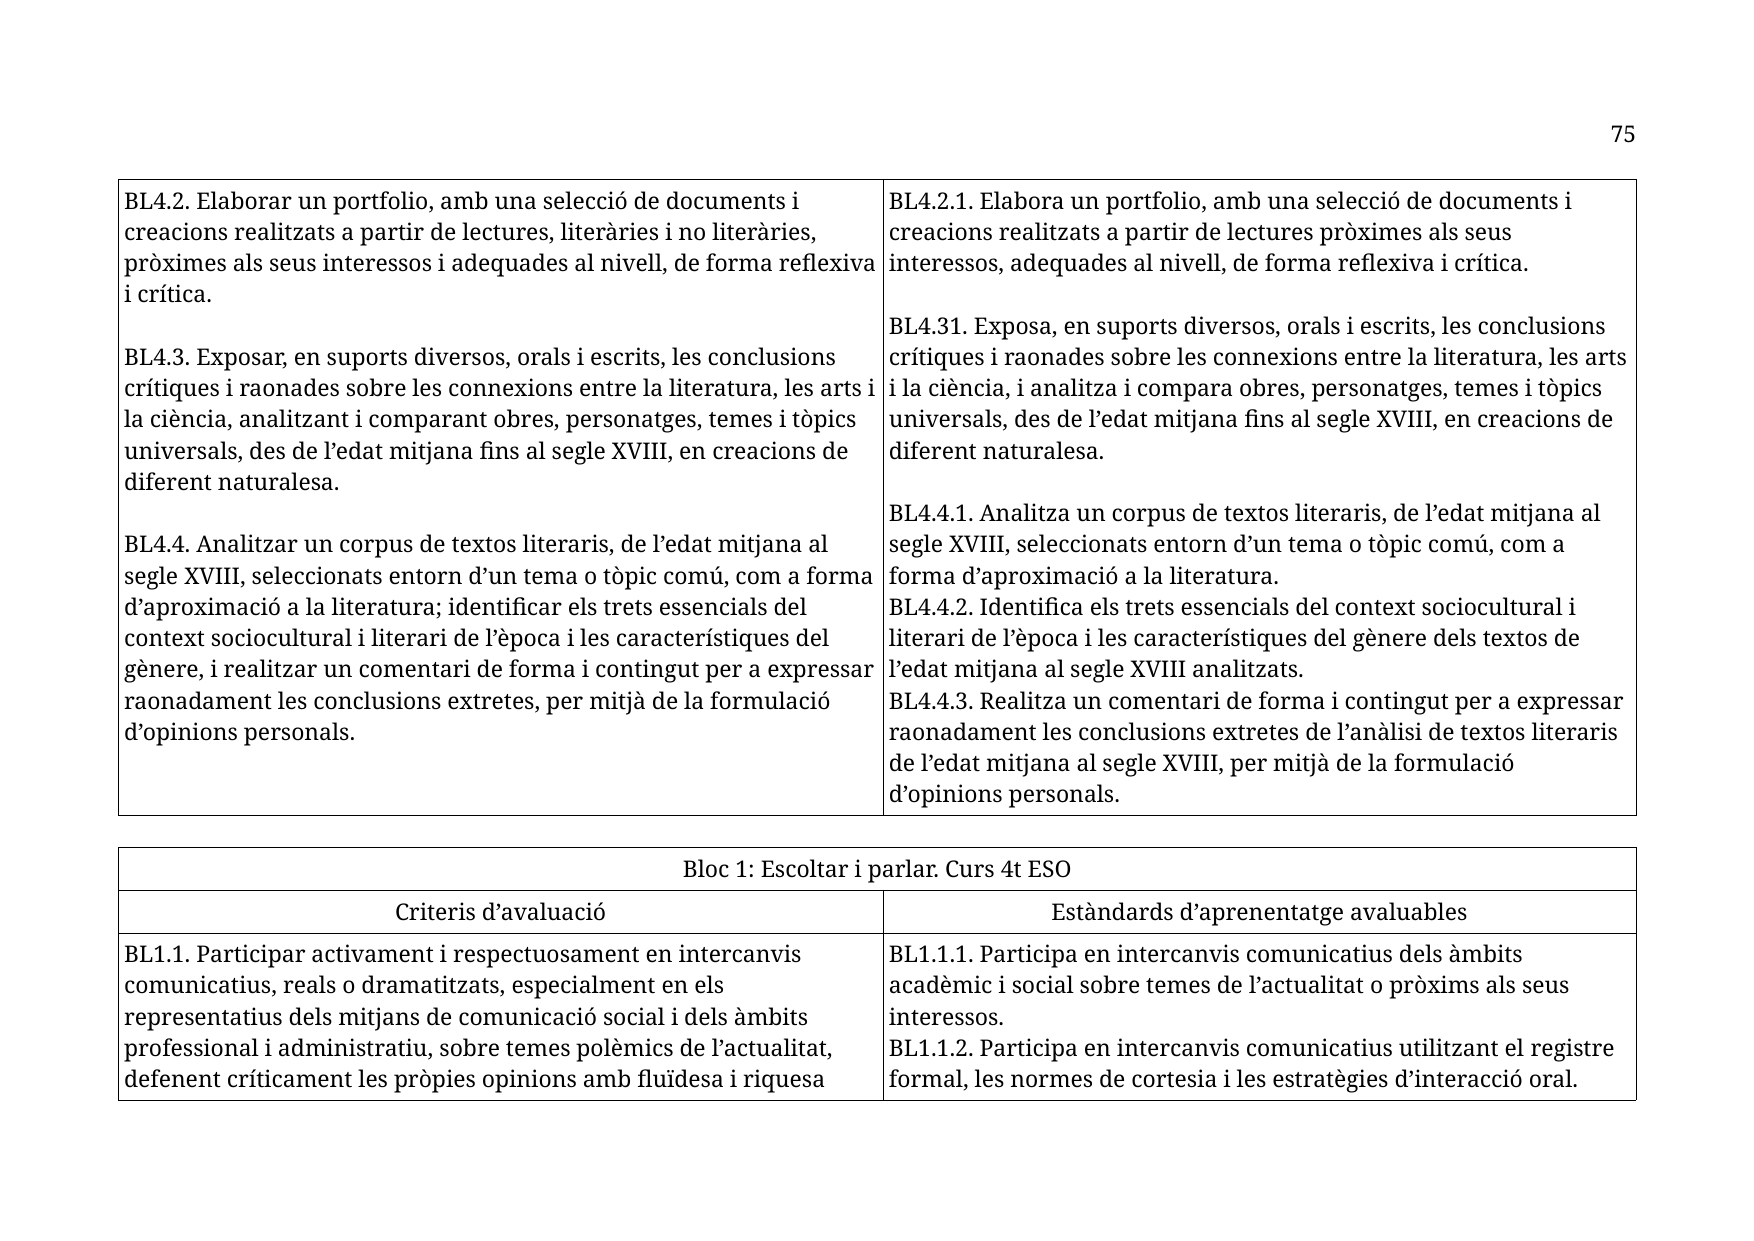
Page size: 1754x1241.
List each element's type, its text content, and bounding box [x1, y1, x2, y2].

table_cell Estàndards d’aprenentatge avaluables [884, 891, 1636, 932]
table_cell BL4.2. Elaborar un portfolio, amb una selecció de documents i creacions realitzats a partir de lectures, literàries i no literàries, pròximes als seus interessos i adequades al nivell, de forma reflexiva i crítica. BL4.3. Exposar, en suports diversos, orals i escrits, les conclusions crítiques i raonades sobre les connexions entre la literatura, les arts i la ciència, analitzant i comparant obres, personatges, temes i tòpics universals, des de l’edat mitjana fins al segle XVIII, en creacions de diferent naturalesa. BL4.4. Analitzar un corpus de textos literaris, de l’edat mitjana al segle XVIII, seleccionats entorn d’un tema o tòpic comú, com a forma d’aproximació a la literatura; identificar els trets essencials del context sociocultural i literari de l’època i les característiques del gènere, i realitzar un comentari de forma i contingut per a expressar raonadament les conclusions extretes, per mitjà de la formulació d’opinions personals. [119, 180, 883, 815]
table_header Bloc 1: Escoltar i parlar. Curs 4t ESO [119, 848, 1636, 889]
table_cell BL1.1. Participar activament i respectuosament en intercanvis comunicatius, reals o dramatitzats, especialment en els representatius dels mitjans de comunicació social i dels àmbits professional i administratiu, sobre temes polèmics de l’actualitat, defenent críticament les pròpies opinions amb fluïdesa i riquesa [119, 934, 883, 1100]
table_cell BL4.2.1. Elabora un portfolio, amb una selecció de documents i creacions realitzats a partir de lectures pròximes als seus interessos, adequades al nivell, de forma reflexiva i crítica. BL4.31. Exposa, en suports diversos, orals i escrits, les conclusions crítiques i raonades sobre les connexions entre la literatura, les arts i la ciència, i analitza i compara obres, personatges, temes i tòpics universals, des de l’edat mitjana fins al segle XVIII, en creacions de diferent naturalesa. BL4.4.1. Analitza un corpus de textos literaris, de l’edat mitjana al segle XVIII, seleccionats entorn d’un tema o tòpic comú, com a forma d’aproximació a la literatura. BL4.4.2. Identifica els trets essencials del context sociocultural i literari de l’època i les característiques del gènere dels textos de l’edat mitjana al segle XVIII analitzats. BL4.4.3. Realitza un comentari de forma i contingut per a expressar raonadament les conclusions extretes de l’anàlisi de textos literaris de l’edat mitjana al segle XVIII, per mitjà de la formulació d’opinions personals. [884, 180, 1636, 815]
table_cell BL1.1.1. Participa en intercanvis comunicatius dels àmbits acadèmic i social sobre temes de l’actualitat o pròxims als seus interessos. BL1.1.2. Participa en intercanvis comunicatius utilitzant el registre formal, les normes de cortesia i les estratègies d’interacció oral. [884, 934, 1636, 1100]
table_cell Criteris d’avaluació [119, 891, 883, 932]
